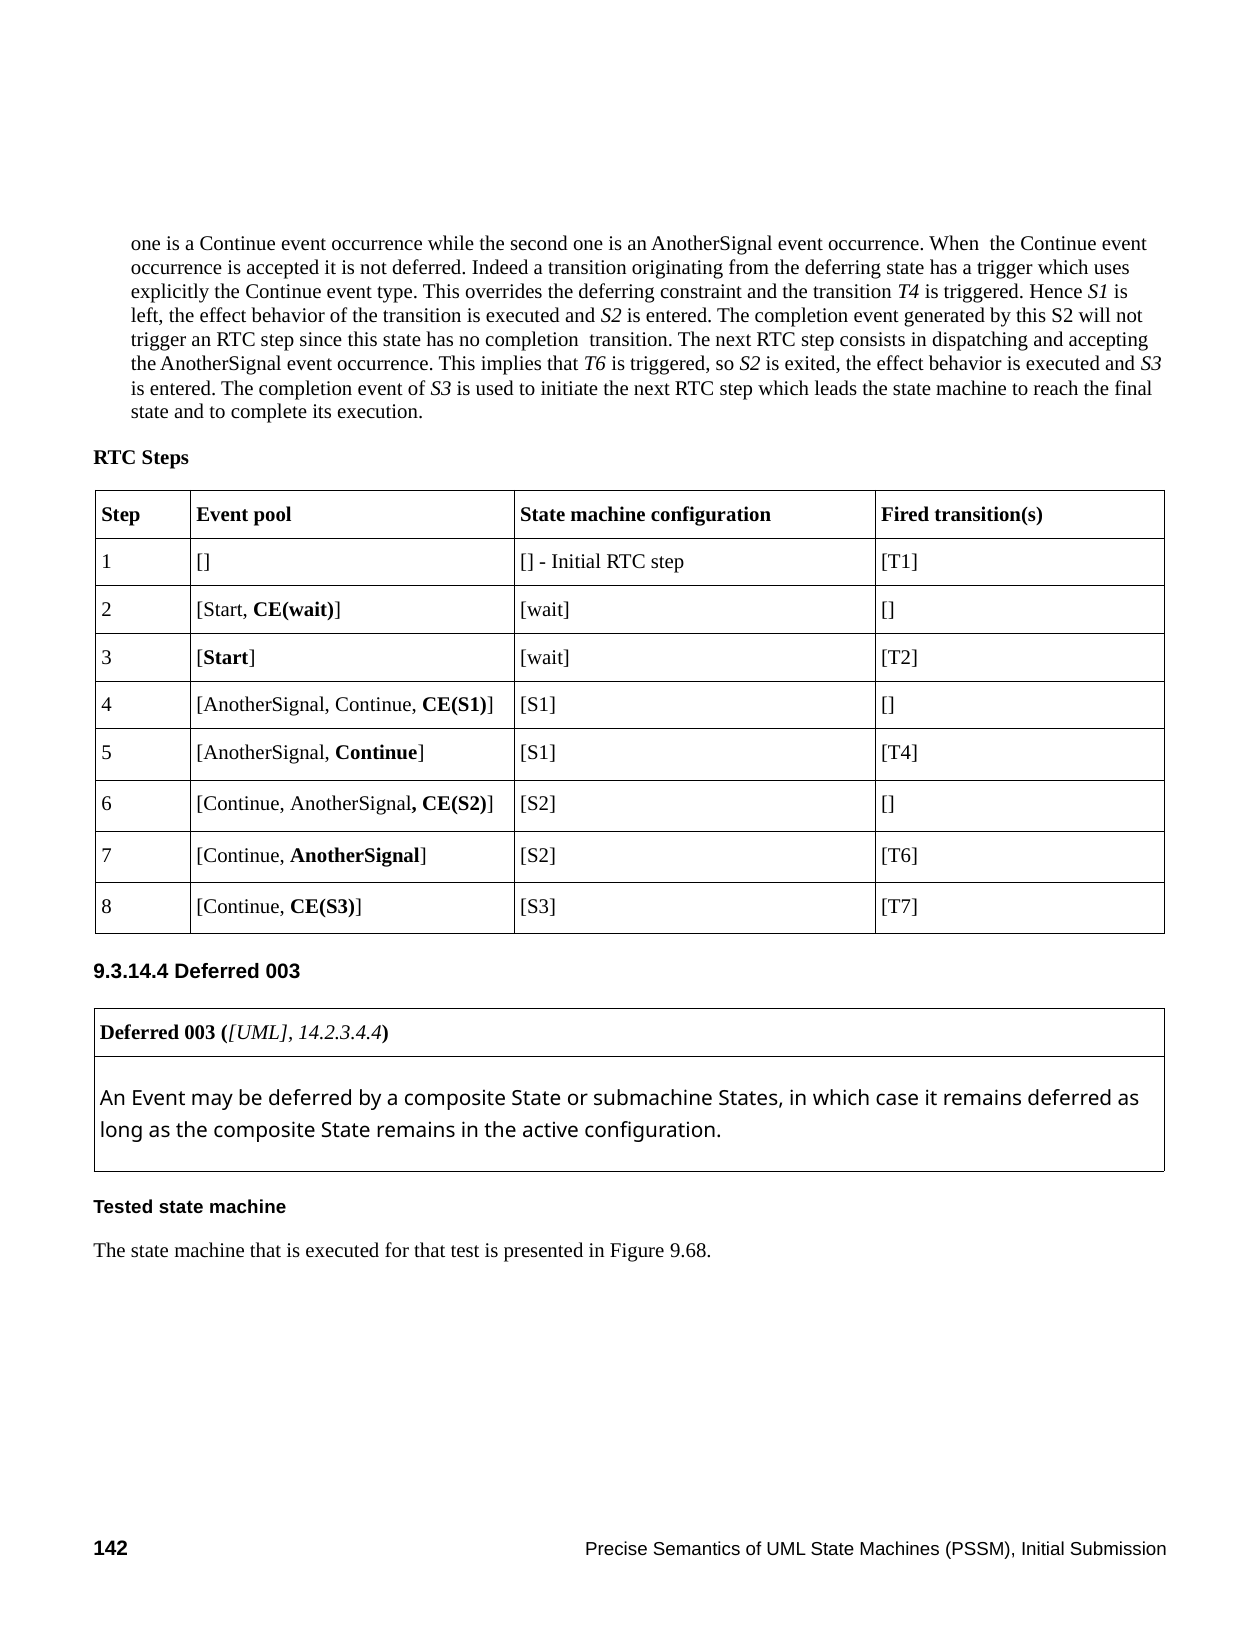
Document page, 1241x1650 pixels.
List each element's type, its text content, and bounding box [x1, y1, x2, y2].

table_cell [] [191, 539, 514, 585]
table_header State machine configuration [515, 491, 875, 537]
table_cell [T7] [876, 883, 1164, 933]
subtitle Tested state machine [93, 1196, 1164, 1217]
table_cell [AnotherSignal, Continue, CE(S1)] [191, 682, 514, 728]
table_cell [Start, CE(wait)] [191, 586, 514, 633]
table_cell [] - Initial RTC step [515, 539, 875, 585]
subtitle Deferred 003 [93, 958, 1164, 983]
table_cell 5 [96, 729, 190, 779]
table_cell 7 [96, 832, 190, 882]
text one is a Continue event occurrence while the second one is an AnotherSignal event occurrence. When the Continue event occurrence is accepted it is not deferred. Indeed a transition originating from the deferring state has a trigger which uses explicitly the Continue event type. This overrides the deferring constraint and the transition T4 is triggered. Hence S1 is left, the effect behavior of the transition is executed and S2 is entered. The completion event generated by this S2 will not trigger an RTC step since this state has no completion transition. The next RTC step consists in dispatching and accepting the AnotherSignal event occurrence. This implies that T6 is triggered, so S2 is exited, the effect behavior is executed and S3 is entered. The completion event of S3 is used to initiate the next RTC step which leads the state machine to reach the final state and to complete its execution. [131, 231, 1164, 423]
table_cell [wait] [515, 634, 875, 681]
table_cell [S1] [515, 729, 875, 779]
table_cell 8 [96, 883, 190, 933]
table_cell [S1] [515, 682, 875, 728]
table_cell [] [876, 682, 1164, 728]
table_cell [T6] [876, 832, 1164, 882]
table_cell [T1] [876, 539, 1164, 585]
table_cell [S2] [515, 781, 875, 831]
table_cell [S3] [515, 883, 875, 933]
table_cell [T2] [876, 634, 1164, 681]
table_cell [] [876, 586, 1164, 633]
table_header Step [96, 491, 190, 537]
table_cell 4 [96, 682, 190, 728]
table_cell [Continue, AnotherSignal, CE(S2)] [191, 781, 514, 831]
table_cell An Event may be deferred by a composite State or submachine States, in which case it remains deferred as long as the composite State remains in the active configuration. [95, 1057, 1164, 1171]
table_cell [Continue, AnotherSignal] [191, 832, 514, 882]
table_cell [wait] [515, 586, 875, 633]
table_cell [T4] [876, 729, 1164, 779]
table_cell 6 [96, 781, 190, 831]
table_header Deferred 003 ([UML], 14.2.3.4.4) [95, 1009, 1164, 1056]
table_cell 3 [96, 634, 190, 681]
table_header Fired transition(s) [876, 491, 1164, 537]
table_cell [Start] [191, 634, 514, 681]
table_cell [] [876, 781, 1164, 831]
table_cell 1 [96, 539, 190, 585]
table_cell [AnotherSignal, Continue] [191, 729, 514, 779]
table_cell 2 [96, 586, 190, 633]
text The state machine that is executed for that test is presented in Figure 9.68. [93, 1238, 1164, 1262]
table_cell [S2] [515, 832, 875, 882]
table_header Event pool [191, 491, 514, 537]
text RTC Steps [93, 444, 1164, 469]
table_cell [Continue, CE(S3)] [191, 883, 514, 933]
